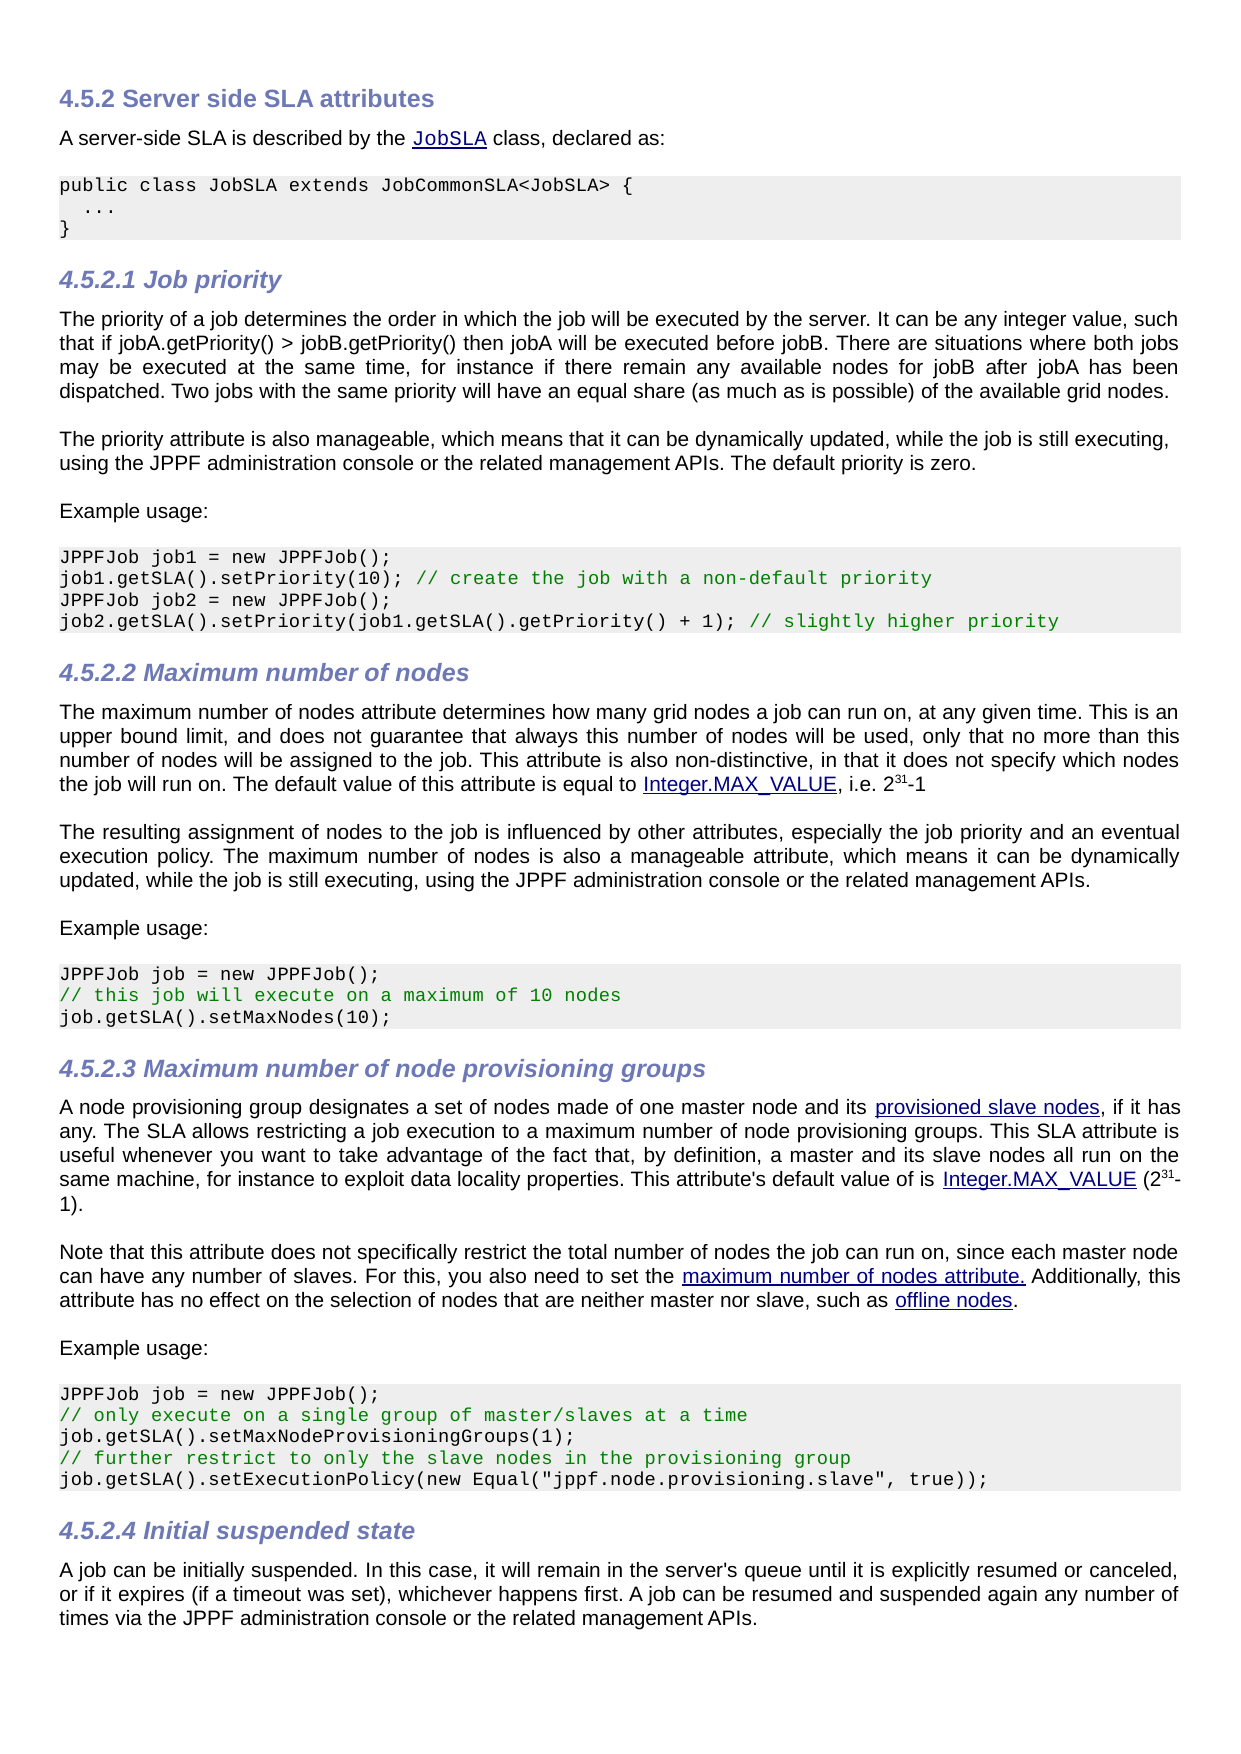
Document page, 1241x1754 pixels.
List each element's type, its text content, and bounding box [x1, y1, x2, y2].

text The maximum number of nodes attribute determines how many grid nodes a job can run on, at any given time. This is an upper bound limit, and does not guarantee that always this number of nodes will be used, only that no more than this number of nodes will be assigned to the job. This attribute is also non-distinctive, in that it does not specify which nodes the job will run on. The default value of this attribute is equal to Integer.MAX_VALUE, i.e. 231-1 [59, 699, 1181, 796]
subtitle Maximum number of nodes [59, 658, 1181, 687]
text // this job will execute on a maximum of 10 nodes [59, 986, 1181, 1007]
text A server-side SLA is described by the JobSLA class, declared as: [59, 126, 1181, 152]
text ... [59, 197, 1181, 218]
text JPPFJob job2 = new JPPFJob(); [59, 590, 1181, 612]
text A node provisioning group designates a set of nodes made of one master node and its provisioned slave nodes, if it has any. The SLA allows restricting a job execution to a maximum number of node provisioning groups. This SLA attribute is useful whenever you want to take advantage of the fact that, by definition, a master and its slave nodes all run on the same machine, for instance to exploit data locality properties. This attribute's default value of is Integer.MAX_VALUE (231-1). [59, 1095, 1181, 1216]
text JPPFJob job = new JPPFJob(); [59, 964, 1181, 986]
text public class JobSLA extends JobCommonSLA<JobSLA> { [59, 176, 1181, 197]
text Note that this attribute does not specifically restrict the total number of nodes the job can run on, since each master node can have any number of slaves. For this, you also need to set the maximum number of nodes attribute. Additionally, this attribute has no effect on the selection of nodes that are neither master nor slave, such as offline nodes. [59, 1239, 1181, 1312]
text job.getSLA().setExecutionPolicy(new Equal("jppf.node.provisioning.slave", true)); [59, 1470, 1181, 1491]
subtitle Initial suspended state [59, 1516, 1181, 1545]
text // further restrict to only the slave nodes in the provisioning group [59, 1448, 1181, 1470]
text JPPFJob job1 = new JPPFJob(); [59, 547, 1181, 569]
text A job can be initially suspended. In this case, it will remain in the server's queue until it is explicitly resumed or canceled, or if it expires (if a timeout was set), whichever happens first. A job can be resumed and suspended again any number of times via the JPPF administration console or the related management APIs. [59, 1558, 1181, 1630]
text job2.getSLA().setPriority(job1.getSLA().getPriority() + 1); // slightly higher priority [59, 612, 1181, 633]
text Example usage: [59, 499, 1181, 523]
text The priority of a job determines the order in which the job will be executed by the server. It can be any integer value, such that if jobA.getPriority() > jobB.getPriority() then jobA will be executed before jobB. There are situations where both jobs may be executed at the same time, for instance if there remain any available nodes for jobB after jobA has been dispatched. Two jobs with the same priority will have an equal share (as much as is possible) of the available grid nodes. [59, 307, 1181, 403]
subtitle Maximum number of node provisioning groups [59, 1054, 1181, 1083]
subtitle Job priority [59, 265, 1181, 294]
text JPPFJob job = new JPPFJob(); [59, 1384, 1181, 1405]
subtitle Server side SLA attributes [59, 84, 1181, 113]
text job.getSLA().setMaxNodes(10); [59, 1007, 1181, 1029]
text The resulting assignment of nodes to the job is influenced by other attributes, especially the job priority and an eventual execution policy. The maximum number of nodes is also a manageable attribute, which means it can be dynamically updated, while the job is still executing, using the JPPF administration console or the related management APIs. [59, 820, 1181, 892]
text Example usage: [59, 1336, 1181, 1360]
text job1.getSLA().setPriority(10); // create the job with a non-default priority [59, 569, 1181, 590]
text job.getSLA().setMaxNodeProvisioningGroups(1); [59, 1427, 1181, 1448]
text } [59, 218, 1181, 240]
text The priority attribute is also manageable, which means that it can be dynamically updated, while the job is still executing, using the JPPF administration console or the related management APIs. The default priority is zero. [59, 427, 1181, 475]
text Example usage: [59, 916, 1181, 940]
text // only execute on a single group of master/slaves at a time [59, 1405, 1181, 1427]
